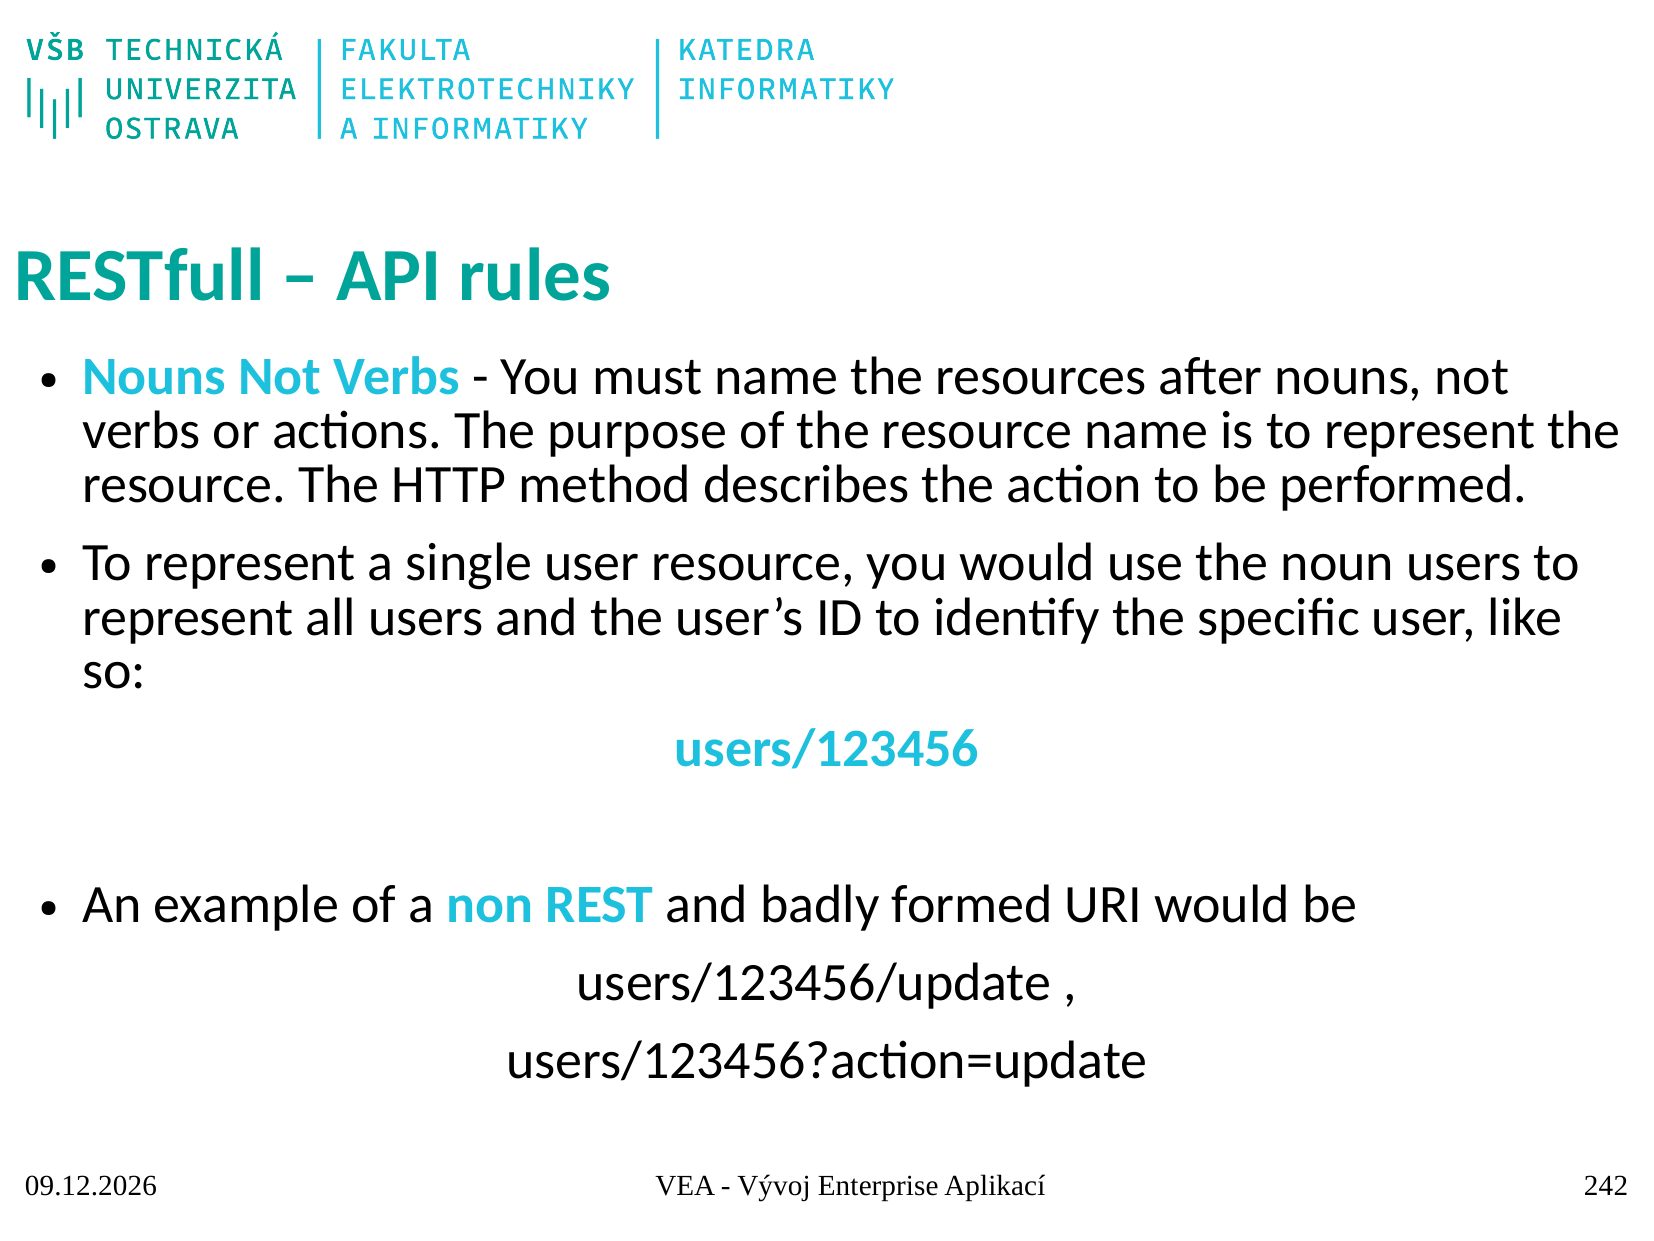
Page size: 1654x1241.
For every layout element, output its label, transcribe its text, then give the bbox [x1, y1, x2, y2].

title RESTfull – API rules [14, 165, 1619, 319]
picture [26, 31, 894, 139]
list Nouns Not Verbs - You must name the resources after nouns, not verbs or actions. The purpose of the resource name is to represent the resource. The HTTP method describes the action to be performed. To represent a single user resource, you would use the noun users to represent all users and the user’s ID to identify the specific user, like so: users/123456 An example of a non REST and badly formed URI would be users/123456/update , users/123456?action=update [24, 354, 1629, 1146]
